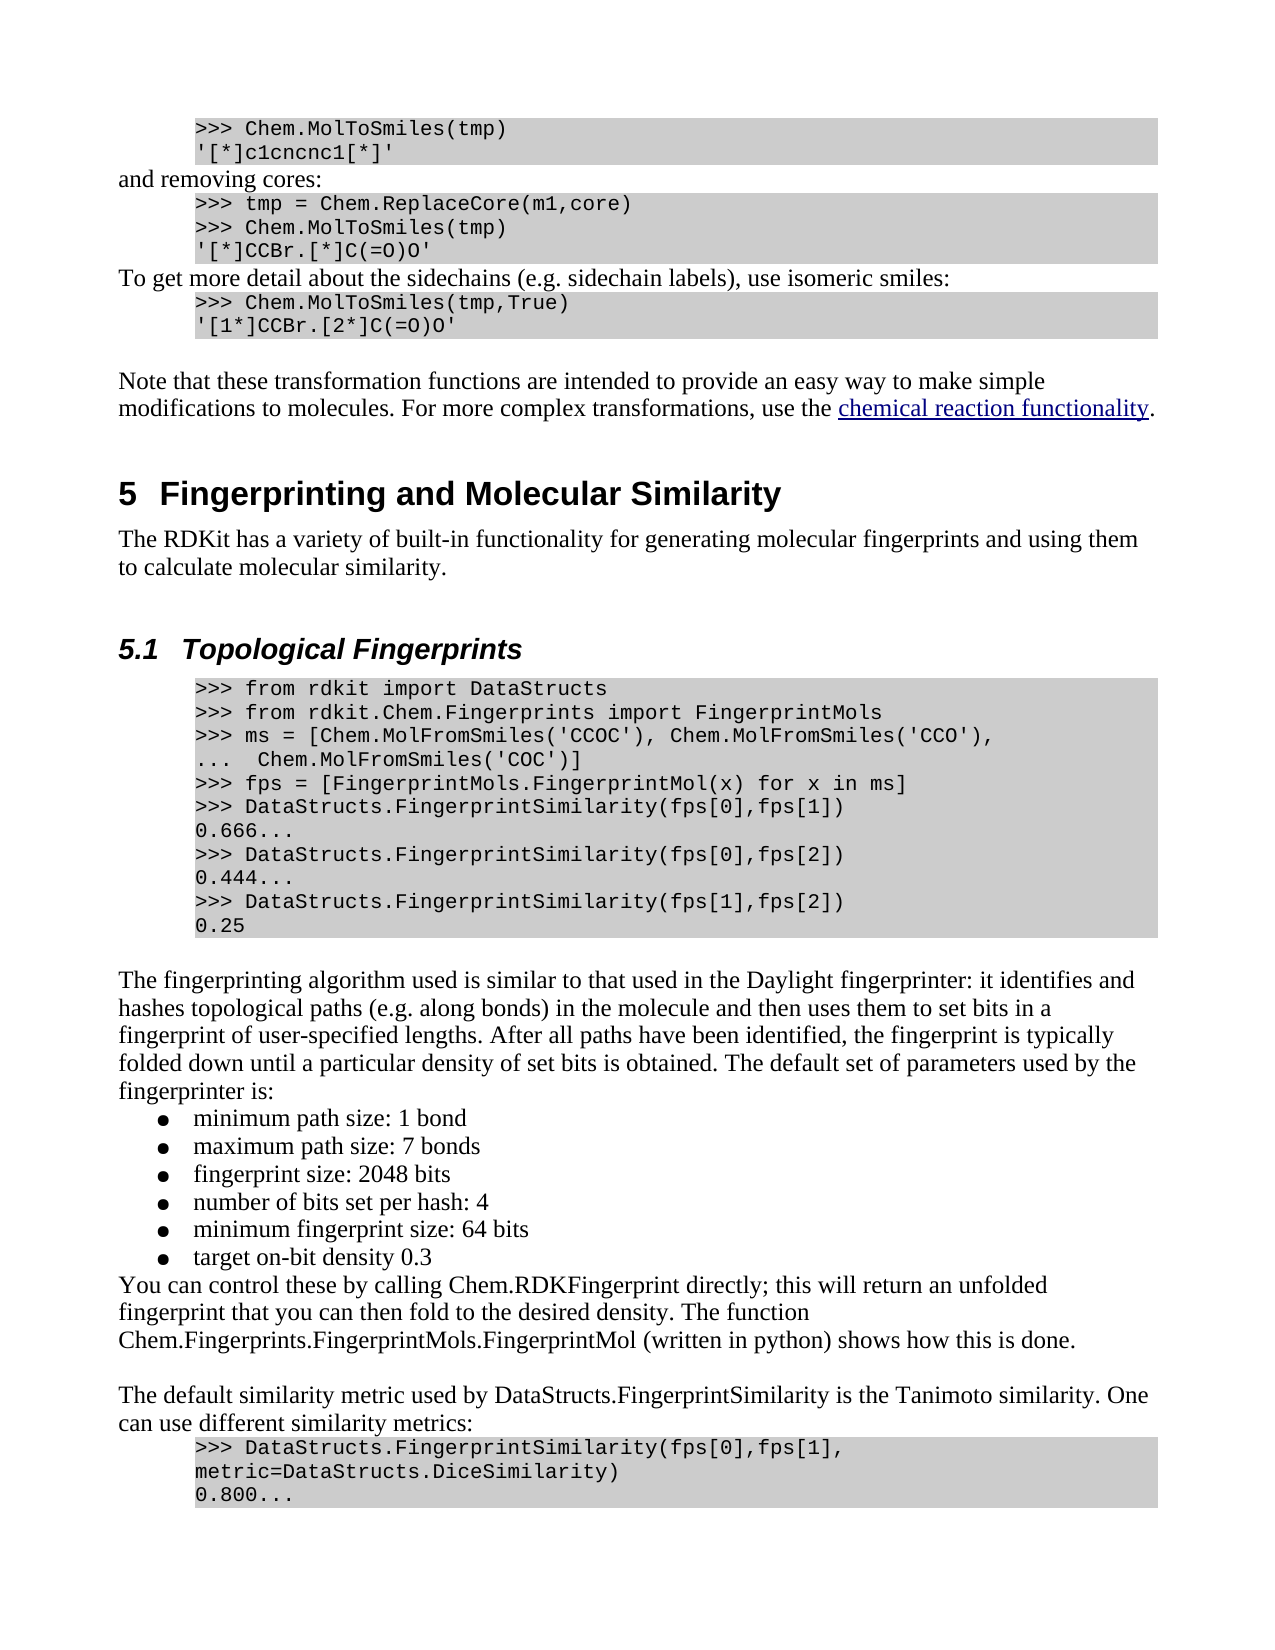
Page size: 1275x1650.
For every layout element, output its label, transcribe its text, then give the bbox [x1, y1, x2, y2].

text >>> Chem.MolToSmiles(tmp) [195, 217, 1158, 240]
text The RDKit has a variety of built-in functionality for generating molecular fingerprints and using them to calculate molecular similarity. [118, 525, 1157, 580]
text 0.666... [195, 820, 1158, 844]
text >>> Chem.MolToSmiles(tmp) [195, 118, 1158, 142]
text >>> DataStructs.FingerprintSimilarity(fps[0],fps[1]) [195, 796, 1158, 820]
text >>> ms = [Chem.MolFromSmiles('CCOC'), Chem.MolFromSmiles('CCO'), [195, 725, 1158, 749]
text You can control these by calling Chem.RDKFingerprint directly; this will return an unfolded fingerprint that you can then fold to the desired density. The function Chem.Fingerprints.FingerprintMols.FingerprintMol (written in python) shows how this is done. [118, 1271, 1157, 1354]
text >>> Chem.MolToSmiles(tmp,True) [195, 292, 1158, 315]
text >>> DataStructs.FingerprintSimilarity(fps[0],fps[1], metric=DataStructs.DiceSimilarity) [195, 1437, 1158, 1484]
text Note that these transformation functions are intended to provide an easy way to make simple modifications to molecules. For more complex transformations, use the chemical reaction functionality. [118, 367, 1157, 422]
text The fingerprinting algorithm used is similar to that used in the Daylight fingerprinter: it identifies and hashes topological paths (e.g. along bonds) in the molecule and then uses them to set bits in a fingerprint of user-specified lengths. After all paths have been identified, the fingerprint is typically folded down until a particular density of set bits is obtained. The default set of parameters used by the fingerprinter is: [118, 966, 1157, 1104]
text '[*]c1cncnc1[*]' [195, 142, 1158, 165]
text 0.800... [195, 1484, 1158, 1508]
text >>> from rdkit.Chem.Fingerprints import FingerprintMols [195, 702, 1158, 725]
text 0.25 [195, 914, 1158, 938]
list fingerprint size: 2048 bits [156, 1160, 1157, 1188]
text >>> DataStructs.FingerprintSimilarity(fps[1],fps[2]) [195, 891, 1158, 914]
text To get more detail about the sidechains (e.g. sidechain labels), use isomeric smiles: [118, 264, 1157, 292]
text '[*]CCBr.[*]C(=O)O' [195, 240, 1158, 264]
subtitle Fingerprinting and Molecular Similarity [118, 475, 1157, 512]
list target on-bit density 0.3 [156, 1243, 1157, 1271]
text >>> from rdkit import DataStructs [195, 678, 1158, 702]
list number of bits set per hash: 4 [156, 1188, 1157, 1215]
text '[1*]CCBr.[2*]C(=O)O' [195, 315, 1158, 339]
list minimum path size: 1 bond [156, 1104, 1157, 1132]
list maximum path size: 7 bonds [156, 1132, 1157, 1160]
text The default similarity metric used by DataStructs.FingerprintSimilarity is the Tanimoto similarity. One can use different similarity metrics: [118, 1382, 1157, 1437]
text 0.444... [195, 867, 1158, 891]
text >>> DataStructs.FingerprintSimilarity(fps[0],fps[2]) [195, 844, 1158, 867]
text ... Chem.MolFromSmiles('COC')] [195, 749, 1158, 773]
text and removing cores: [118, 165, 1157, 193]
text >>> tmp = Chem.ReplaceCore(m1,core) [195, 193, 1158, 217]
text >>> fps = [FingerprintMols.FingerprintMol(x) for x in ms] [195, 773, 1158, 796]
list minimum fingerprint size: 64 bits [156, 1215, 1157, 1243]
subtitle Topological Fingerprints [118, 633, 1157, 666]
